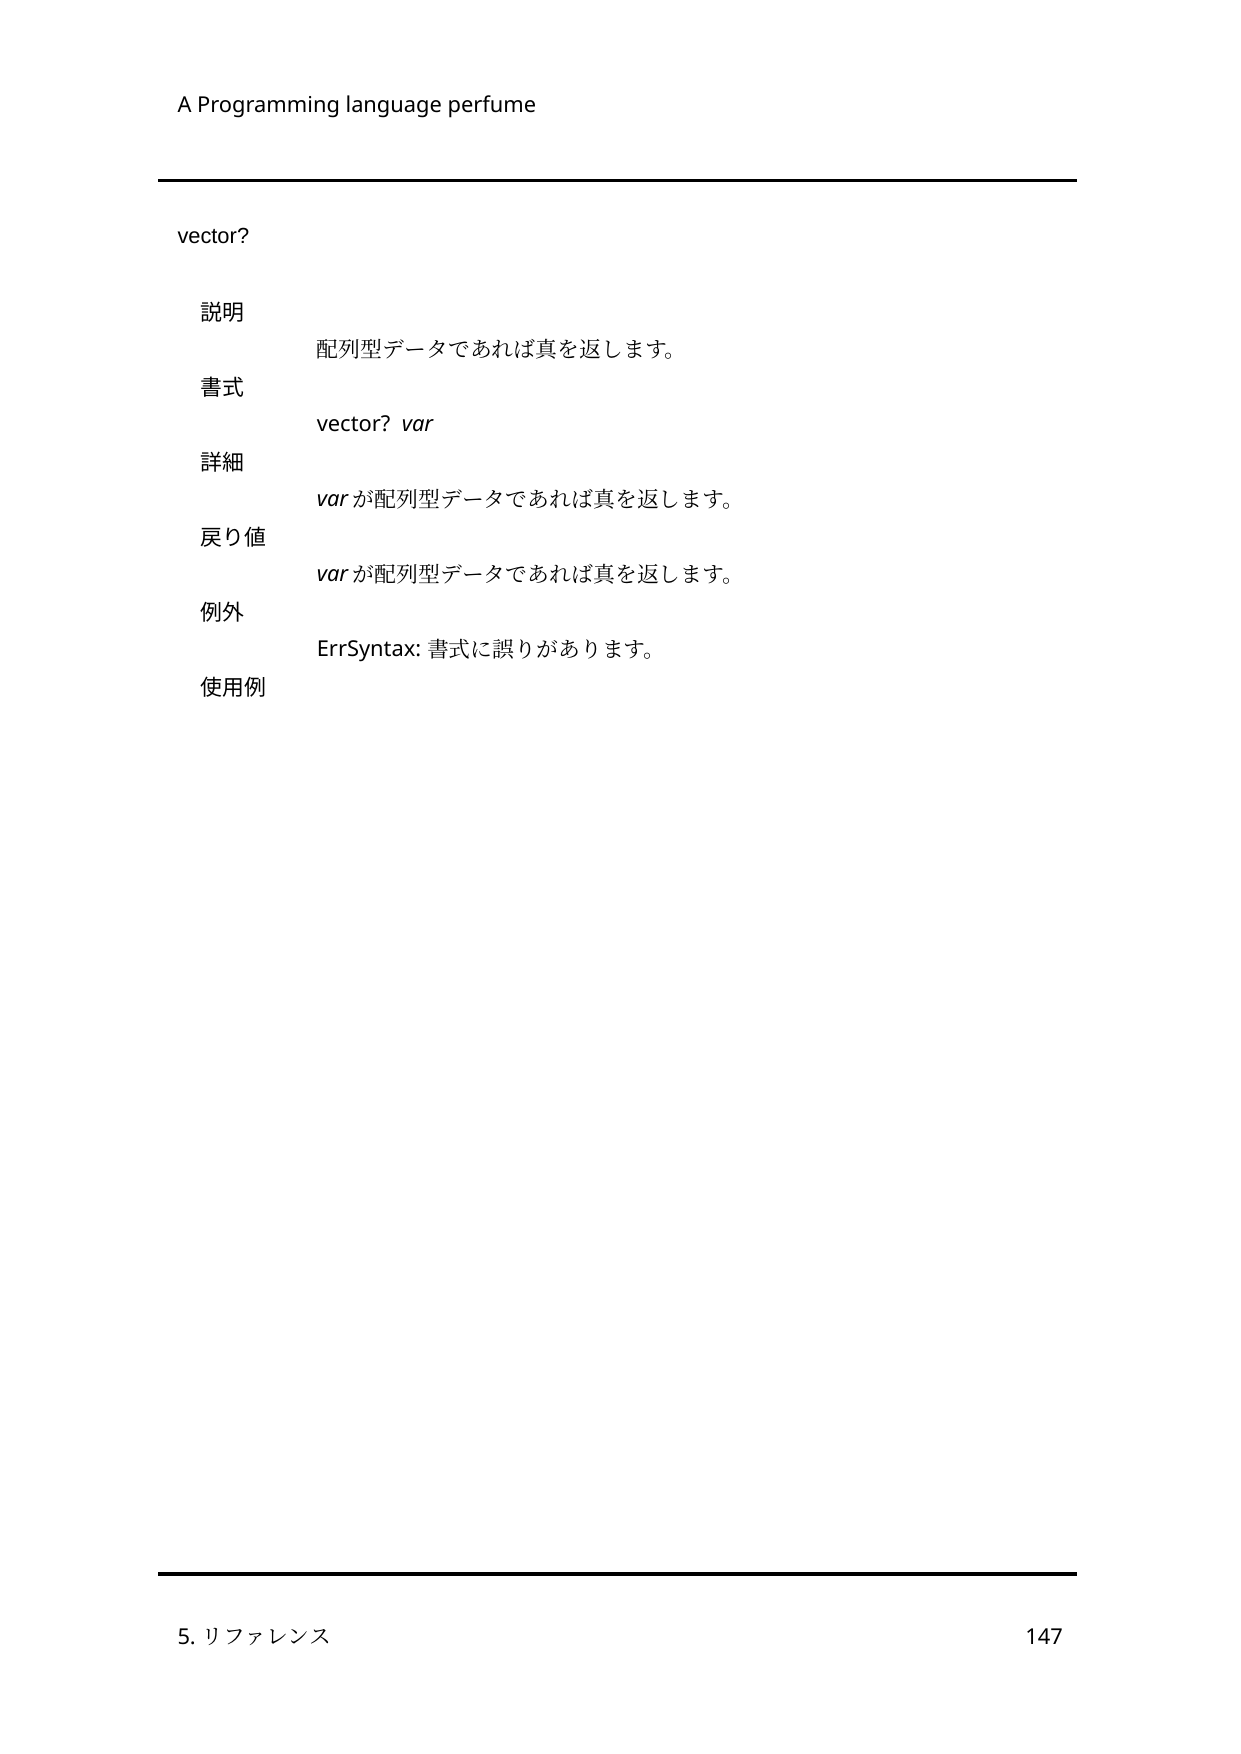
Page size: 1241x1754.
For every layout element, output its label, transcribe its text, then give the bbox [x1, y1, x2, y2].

table_cell 詳細 [200, 442, 317, 517]
table_cell 例外 [200, 592, 317, 667]
table_cell 使用例 [200, 667, 317, 742]
table_cell ErrSyntax: 書式に誤りがあります。 [317, 592, 1063, 667]
table_cell 戻り値 [200, 517, 317, 592]
table_cell [317, 667, 1063, 742]
table_header 説明 [200, 292, 317, 367]
table_header 配列型データであれば真を返します。 [317, 292, 1063, 367]
table_cell varが配列型データであれば真を返します。 [317, 517, 1063, 592]
table_cell 書式 [200, 367, 317, 442]
table_cell vector? var [317, 367, 1063, 442]
subtitle vector? [177, 217, 1063, 254]
table_cell varが配列型データであれば真を返します。 [317, 442, 1063, 517]
